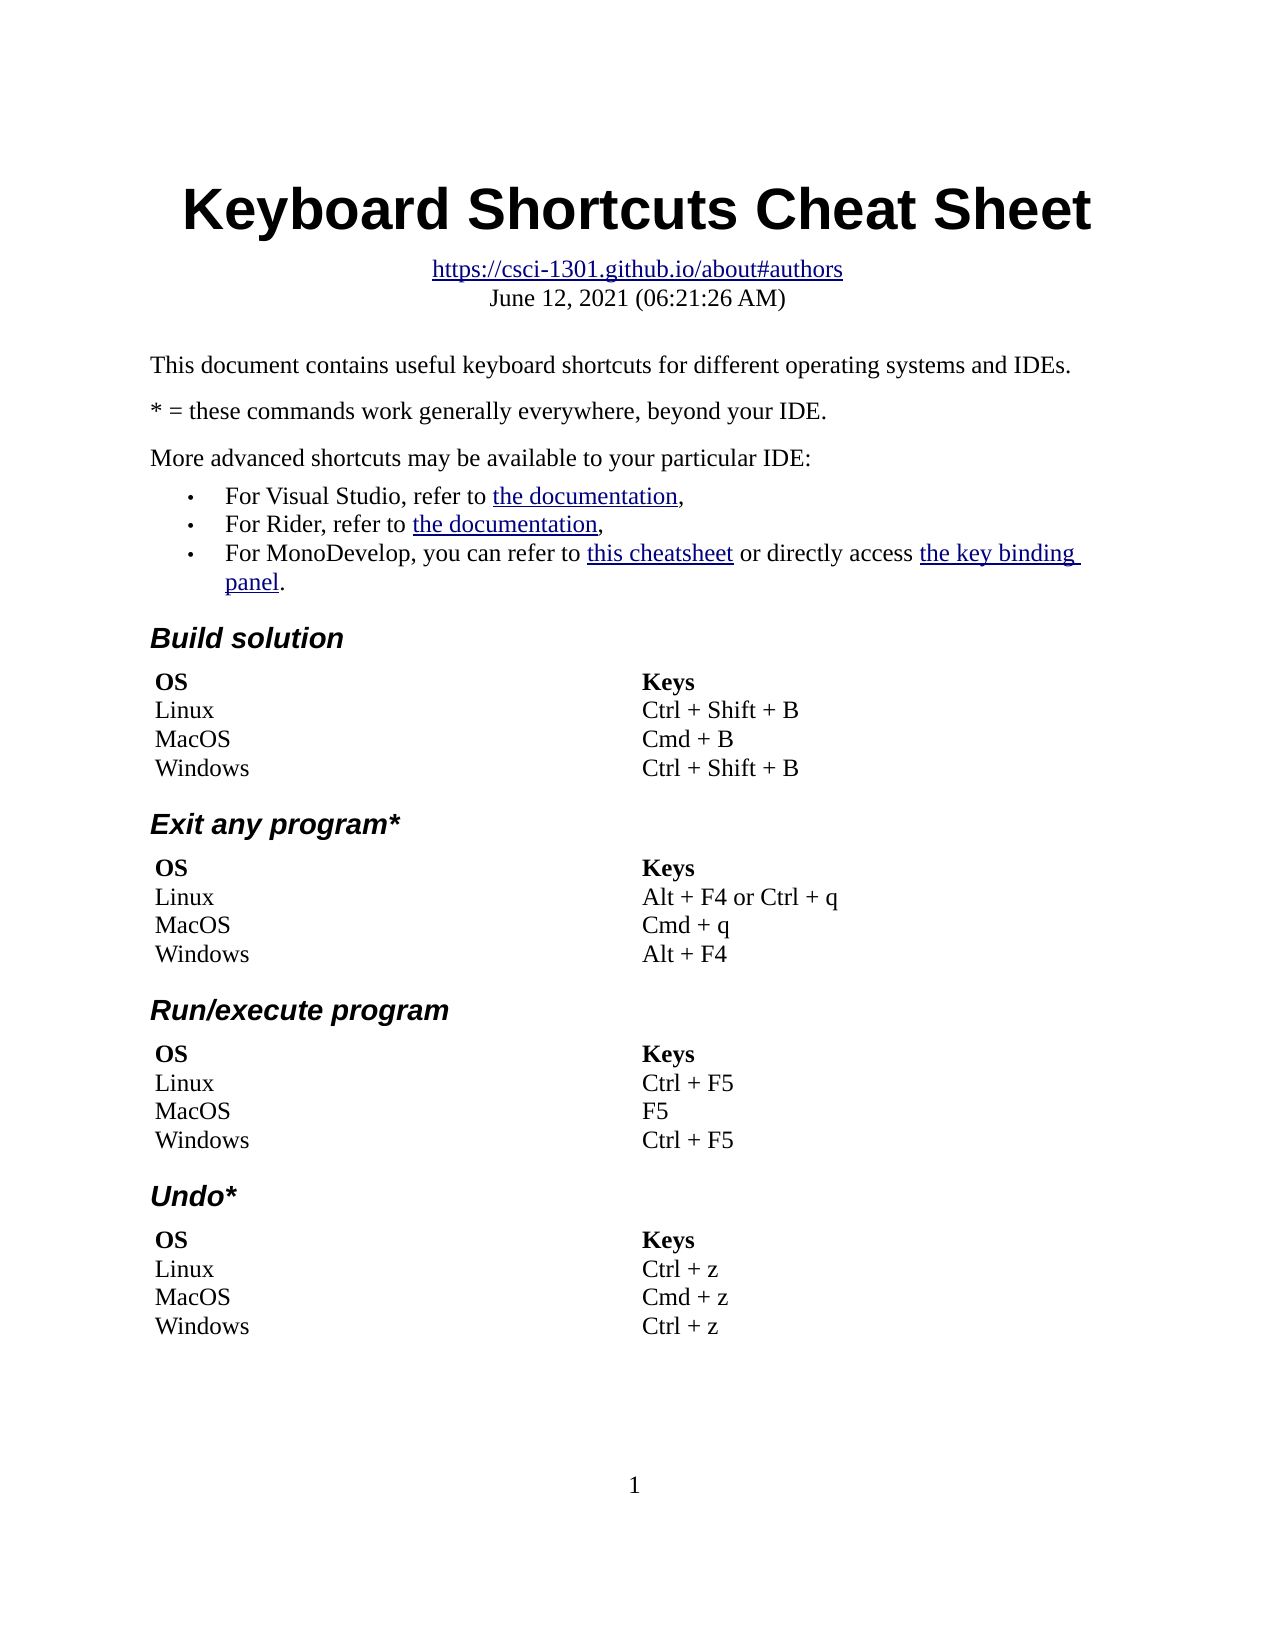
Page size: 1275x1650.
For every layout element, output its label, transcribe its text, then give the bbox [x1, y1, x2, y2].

title Keyboard Shortcuts Cheat Sheet [150, 175, 1125, 242]
table_header Keys [638, 1225, 1125, 1254]
table_cell MacOS [150, 910, 637, 939]
table_cell Ctrl + F5 [638, 1125, 1125, 1154]
table_cell Linux [150, 696, 637, 724]
table_cell Alt + F4 or Ctrl + q [638, 882, 1125, 910]
table_header OS [150, 853, 637, 882]
table_header Keys [638, 1039, 1125, 1068]
subtitle Run/execute program [150, 993, 1125, 1026]
table_cell Linux [150, 1068, 637, 1096]
text This document contains useful keyboard shortcuts for different operating systems and IDEs. [150, 350, 1125, 378]
text June 12, 2021 (06:21:26 AM) [150, 283, 1125, 312]
table_cell MacOS [150, 1283, 637, 1311]
table_cell Alt + F4 [638, 939, 1125, 968]
table_cell MacOS [150, 1096, 637, 1125]
table_cell Ctrl + z [638, 1311, 1125, 1340]
table_cell Cmd + z [638, 1283, 1125, 1311]
table_cell F5 [638, 1096, 1125, 1125]
text https://csci-1301.github.io/about#authors [150, 254, 1125, 283]
text * = these commands work generally everywhere, beyond your IDE. [150, 396, 1125, 425]
table_header OS [150, 1225, 637, 1254]
table_cell Windows [150, 753, 637, 782]
table_cell Windows [150, 1311, 637, 1340]
table_cell Ctrl + Shift + B [638, 696, 1125, 724]
table_cell Cmd + q [638, 910, 1125, 939]
subtitle Exit any program* [150, 807, 1125, 840]
subtitle Undo* [150, 1179, 1125, 1212]
table_header OS [150, 667, 637, 696]
table_cell Linux [150, 882, 637, 910]
table_header OS [150, 1039, 637, 1068]
list For Visual Studio, refer to the documentation, [187, 481, 1125, 509]
table_cell Windows [150, 939, 637, 968]
table_cell Ctrl + Shift + B [638, 753, 1125, 782]
table_cell Ctrl + F5 [638, 1068, 1125, 1096]
list For Rider, refer to the documentation, [187, 509, 1125, 538]
table_cell Linux [150, 1254, 637, 1282]
table_cell MacOS [150, 724, 637, 753]
table_header Keys [638, 667, 1125, 696]
table_cell Windows [150, 1125, 637, 1154]
table_cell Cmd + B [638, 724, 1125, 753]
table_header Keys [638, 853, 1125, 882]
list For MonoDevelop, you can refer to this cheatsheet or directly access the key binding panel. [187, 538, 1125, 596]
table_cell Ctrl + z [638, 1254, 1125, 1282]
subtitle Build solution [150, 621, 1125, 654]
text More advanced shortcuts may be available to your particular IDE: [150, 443, 1125, 472]
